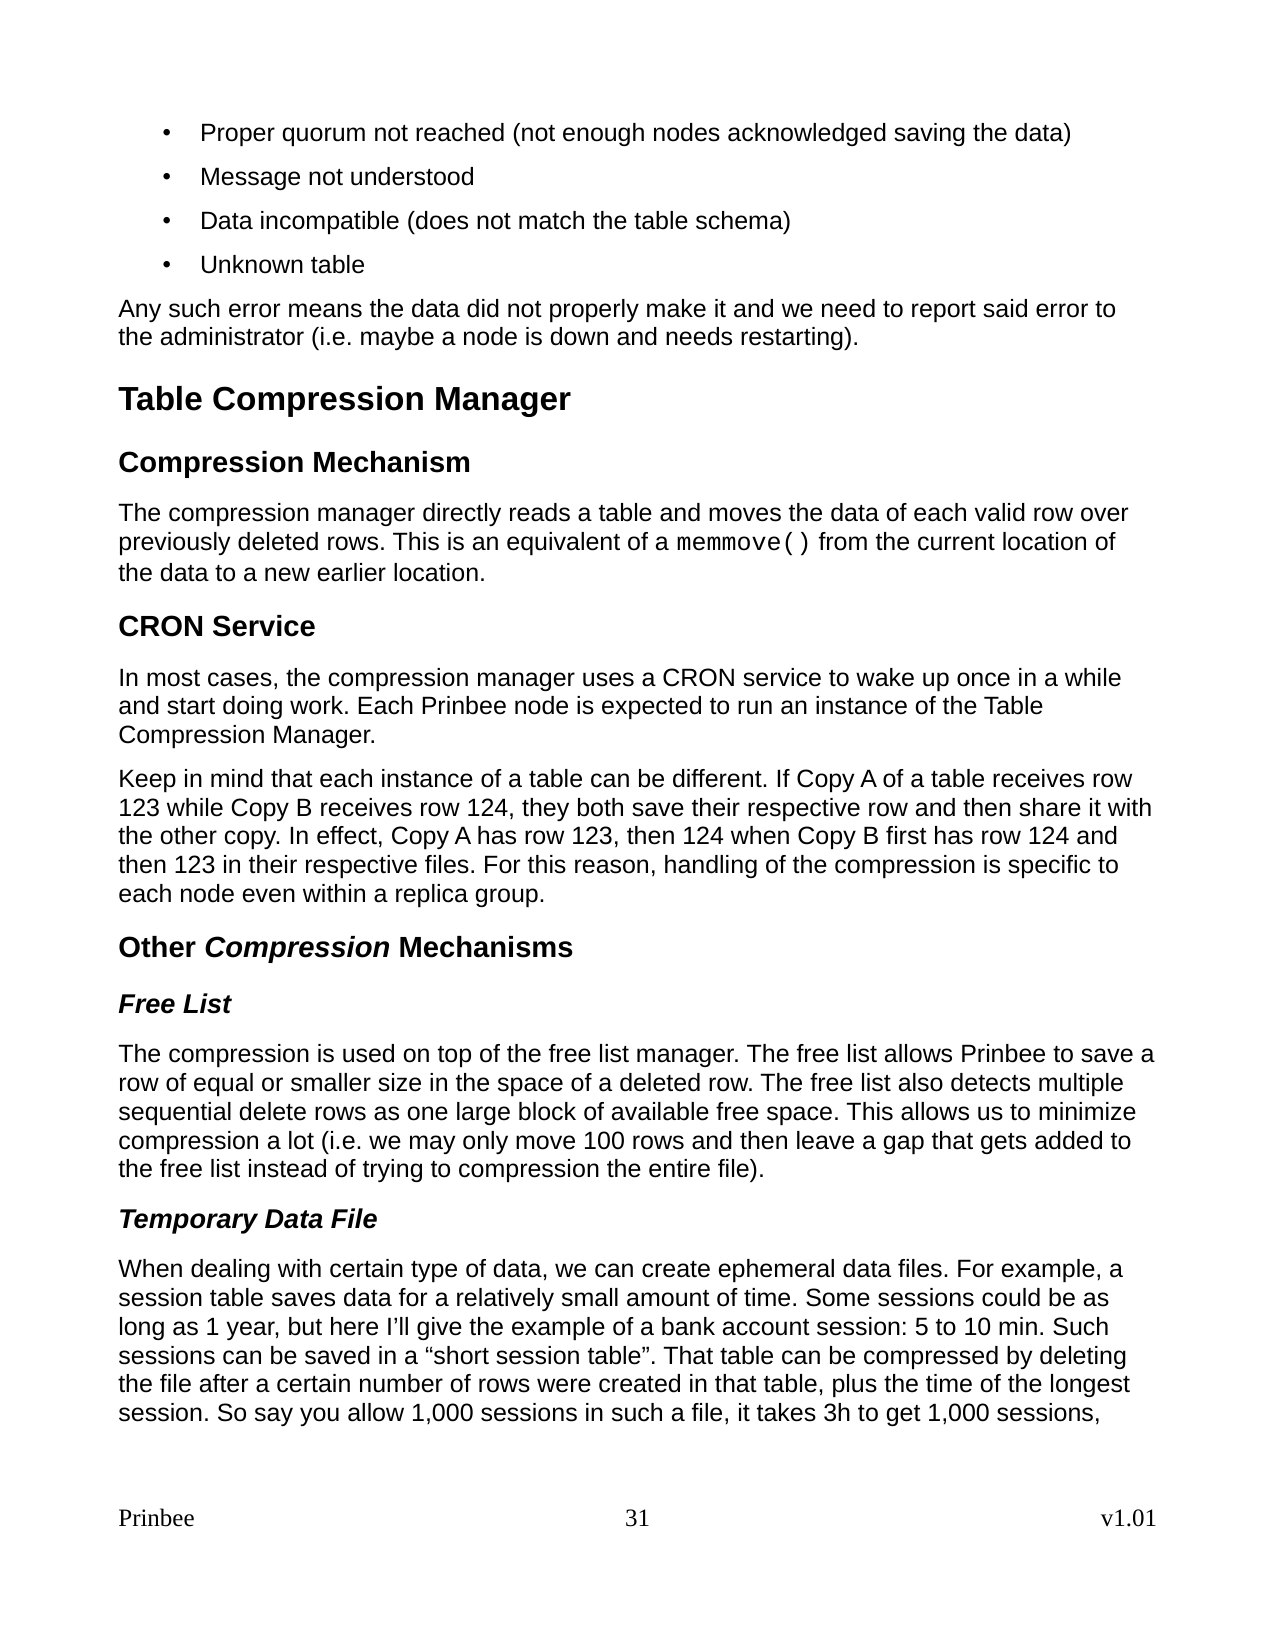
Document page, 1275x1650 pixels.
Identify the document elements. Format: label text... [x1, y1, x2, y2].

list Unknown table [162, 250, 1157, 278]
subtitle Compression Mechanism [118, 445, 1157, 478]
subtitle Temporary Data File [118, 1203, 1157, 1234]
text When dealing with certain type of data, we can create ephemeral data files. For example, a session table saves data for a relatively small amount of time. Some sessions could be as long as 1 year, but here I’ll give the example of a bank account session: 5 to 10 min. Such sessions can be saved in a “short session table”. That table can be compressed by deleting the file after a certain number of rows were created in that table, plus the time of the longest session. So say you allow 1,000 sessions in such a file, it takes 3h to get 1,000 sessions, [118, 1254, 1157, 1427]
list Message not understood [162, 162, 1157, 191]
text The compression manager directly reads a table and moves the data of each valid row over previously deleted rows. This is an equivalent of a memmove() from the current location of the data to a new earlier location. [118, 498, 1157, 587]
text Any such error means the data did not properly make it and we need to report said error to the administrator (i.e. maybe a node is down and needs restarting). [118, 293, 1157, 351]
subtitle Table Compression Manager [118, 379, 1157, 418]
subtitle Other Compression Mechanisms [118, 929, 1157, 963]
subtitle CRON Service [118, 609, 1157, 642]
list Data incompatible (does not match the table schema) [162, 206, 1157, 235]
subtitle Free List [118, 988, 1157, 1019]
list Proper quorum not reached (not enough nodes acknowledged saving the data) [162, 118, 1157, 147]
text The compression is used on top of the free list manager. The free list allows Prinbee to save a row of equal or smaller size in the space of a deleted row. The free list also detects multiple sequential delete rows as one large block of available free space. This allows us to minimize compression a lot (i.e. we may only move 100 rows and then leave a gap that gets added to the free list instead of trying to compression the entire file). [118, 1039, 1157, 1183]
text In most cases, the compression manager uses a CRON service to wake up once in a while and start doing work. Each Prinbee node is expected to run an instance of the Table Compression Manager. [118, 662, 1157, 749]
text Keep in mind that each instance of a table can be different. If Copy A of a table receives row 123 while Copy B receives row 124, they both save their respective row and then share it with the other copy. In effect, Copy A has row 123, then 124 when Copy B first has row 124 and then 123 in their respective files. For this reason, handling of the compression is specific to each node even within a replica group. [118, 764, 1157, 907]
